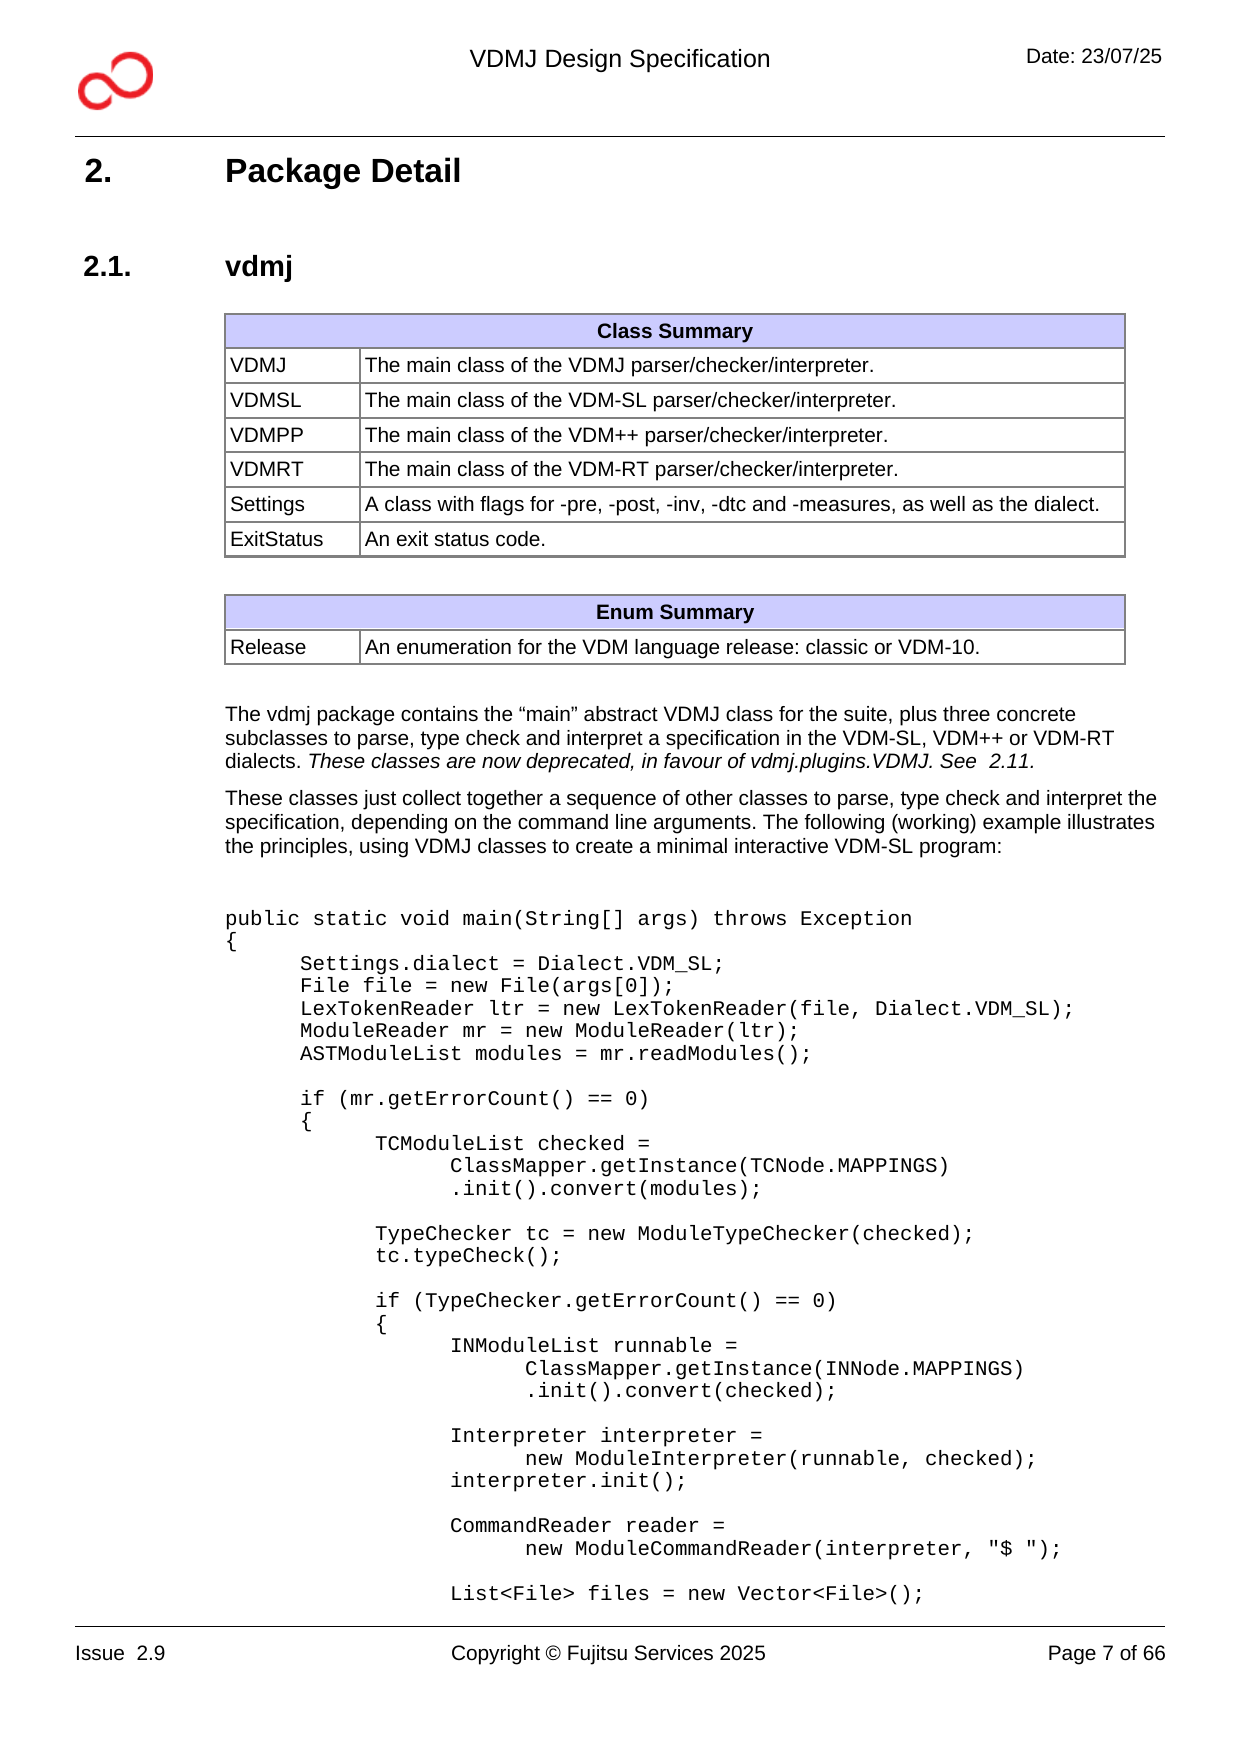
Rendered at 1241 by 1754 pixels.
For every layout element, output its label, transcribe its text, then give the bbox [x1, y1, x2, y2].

table_cell VDMRT [226, 453, 359, 486]
table_cell Release [226, 631, 359, 663]
subtitle vdmj [75, 250, 1165, 282]
text INModuleList runnable = [225, 1334, 1165, 1357]
subtitle Package Detail [75, 152, 1165, 190]
table_header Class Summary [226, 315, 1124, 347]
text ClassMapper.getInstance(TCNode.MAPPINGS) [225, 1154, 1165, 1177]
table_cell The main class of the VDMJ parser/checker/interpreter. [361, 349, 1124, 382]
text These classes just collect together a sequence of other classes to parse, type check and interpret the specification, depending on the command line arguments. The following (working) example illustrates the principles, using VDMJ classes to create a minimal interactive VDM-SL program: [225, 786, 1165, 858]
text { [225, 1109, 1165, 1132]
table_cell An enumeration for the VDM language release: classic or VDM-10. [361, 631, 1124, 663]
text public static void main(String[] args) throws Exception [225, 907, 1165, 929]
text new ModuleCommandReader(interpreter, "$ "); [225, 1537, 1165, 1559]
text { [225, 1312, 1165, 1334]
text { [225, 929, 1165, 952]
table_cell VDMJ [226, 349, 359, 382]
text Settings.dialect = Dialect.VDM_SL; [225, 952, 1165, 974]
picture [78, 44, 153, 120]
table_cell The main class of the VDM++ parser/checker/interpreter. [361, 419, 1124, 451]
text Interpreter interpreter = [225, 1424, 1165, 1447]
text interpreter.init(); [225, 1469, 1165, 1492]
text if (mr.getErrorCount() == 0) [225, 1087, 1165, 1109]
text if (TypeChecker.getErrorCount() == 0) [225, 1289, 1165, 1312]
table_cell The main class of the VDM-RT parser/checker/interpreter. [361, 453, 1124, 486]
table_cell An exit status code. [361, 523, 1124, 555]
text TCModuleList checked = [225, 1132, 1165, 1154]
table_cell VDMSL [226, 384, 359, 417]
text ASTModuleList modules = mr.readModules(); [225, 1042, 1165, 1064]
text ClassMapper.getInstance(INNode.MAPPINGS) [225, 1357, 1165, 1379]
table_cell A class with flags for -pre, -post, -inv, -dtc and -measures, as well as the dialect. [361, 488, 1124, 521]
table_cell The main class of the VDM-SL parser/checker/interpreter. [361, 384, 1124, 417]
text .init().convert(modules); [225, 1177, 1165, 1199]
text File file = new File(args[0]); [225, 974, 1165, 997]
table_cell VDMPP [226, 419, 359, 451]
table_cell Settings [226, 488, 359, 521]
text CommandReader reader = [225, 1514, 1165, 1537]
table_cell ExitStatus [226, 523, 359, 555]
text tc.typeCheck(); [225, 1244, 1165, 1267]
text ModuleReader mr = new ModuleReader(ltr); [225, 1019, 1165, 1042]
text The vdmj package contains the “main” abstract VDMJ class for the suite, plus three concrete subclasses to parse, type check and interpret a specification in the VDM-SL, VDM++ or VDM-RT dialects. These classes are now deprecated, in favour of vdmj.plugins.VDMJ. See 2.11. [225, 702, 1165, 774]
text new ModuleInterpreter(runnable, checked); [225, 1447, 1165, 1469]
text .init().convert(checked); [225, 1379, 1165, 1402]
text TypeChecker tc = new ModuleTypeChecker(checked); [225, 1222, 1165, 1244]
text LexTokenReader ltr = new LexTokenReader(file, Dialect.VDM_SL); [225, 997, 1165, 1019]
text List<File> files = new Vector<File>(); [225, 1582, 1165, 1604]
table_header Enum Summary [226, 596, 1124, 628]
